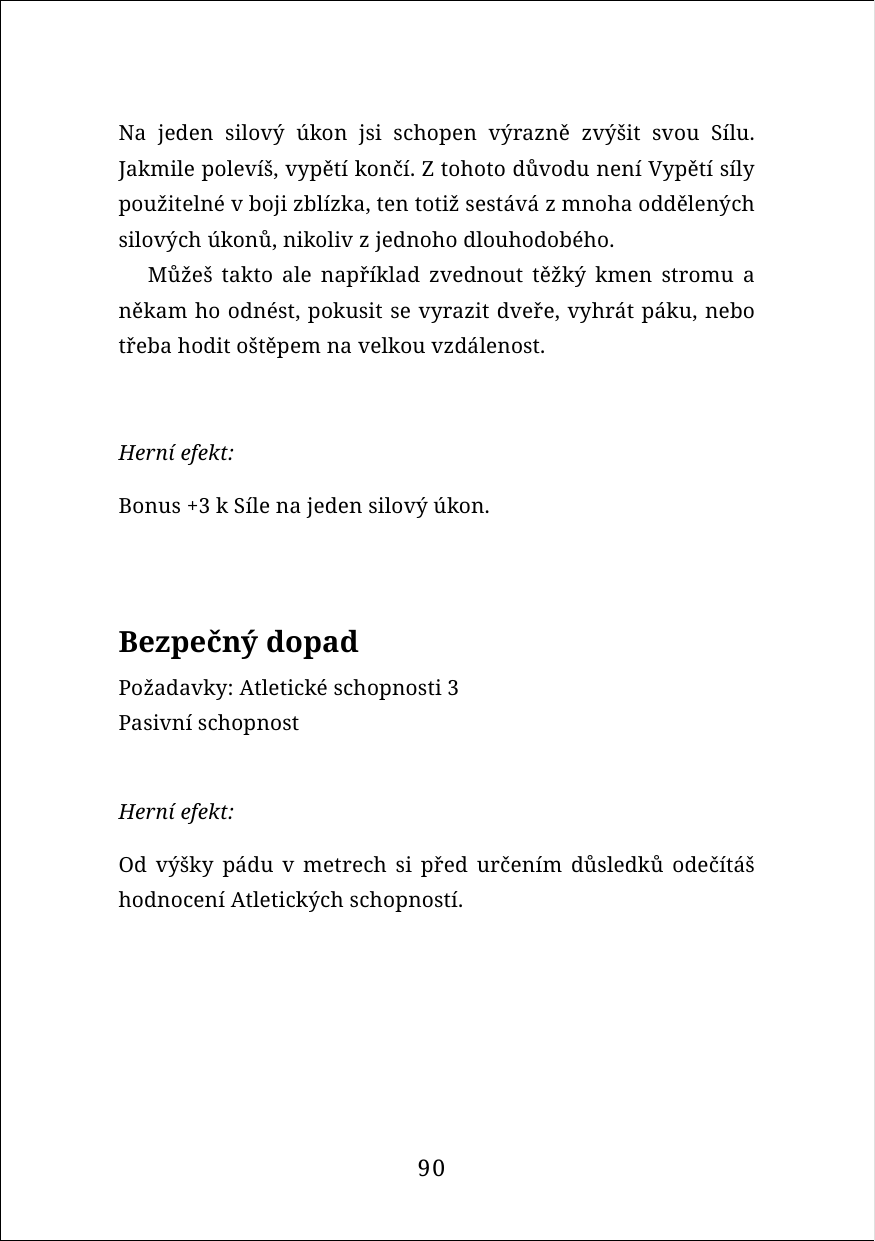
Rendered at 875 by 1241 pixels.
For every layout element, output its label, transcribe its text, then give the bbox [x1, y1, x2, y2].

subtitle Bezpečný dopad [118, 621, 756, 661]
text Na jeden silový úkon jsi schopen výrazně zvýšit svou Sílu. Jakmile polevíš, vypětí končí. Z tohoto důvodu není Vypětí síly použitelné v boji zblízka, ten totiž sestává z mnoha oddělených silových úkonů, nikoliv z jednoho dlouhodobého. Můžeš takto ale například zvednout těžký kmen stromu a někam ho odnést, pokusit se vyrazit dveře, vyhrát páku, nebo třeba hodit oštěpem na velkou vzdálenost. [118, 118, 756, 360]
text Bonus +3 k Síle na jeden silový úkon. [118, 491, 756, 519]
text Od výšky pádu v metrech si před určením důsledků odečítáš hodnocení Atletických schopností. [118, 850, 756, 914]
text Požadavky: Atletické schopnosti 3 Pasivní schopnost [118, 673, 756, 772]
text Herní efekt: [118, 438, 756, 466]
text Herní efekt: [118, 797, 756, 825]
